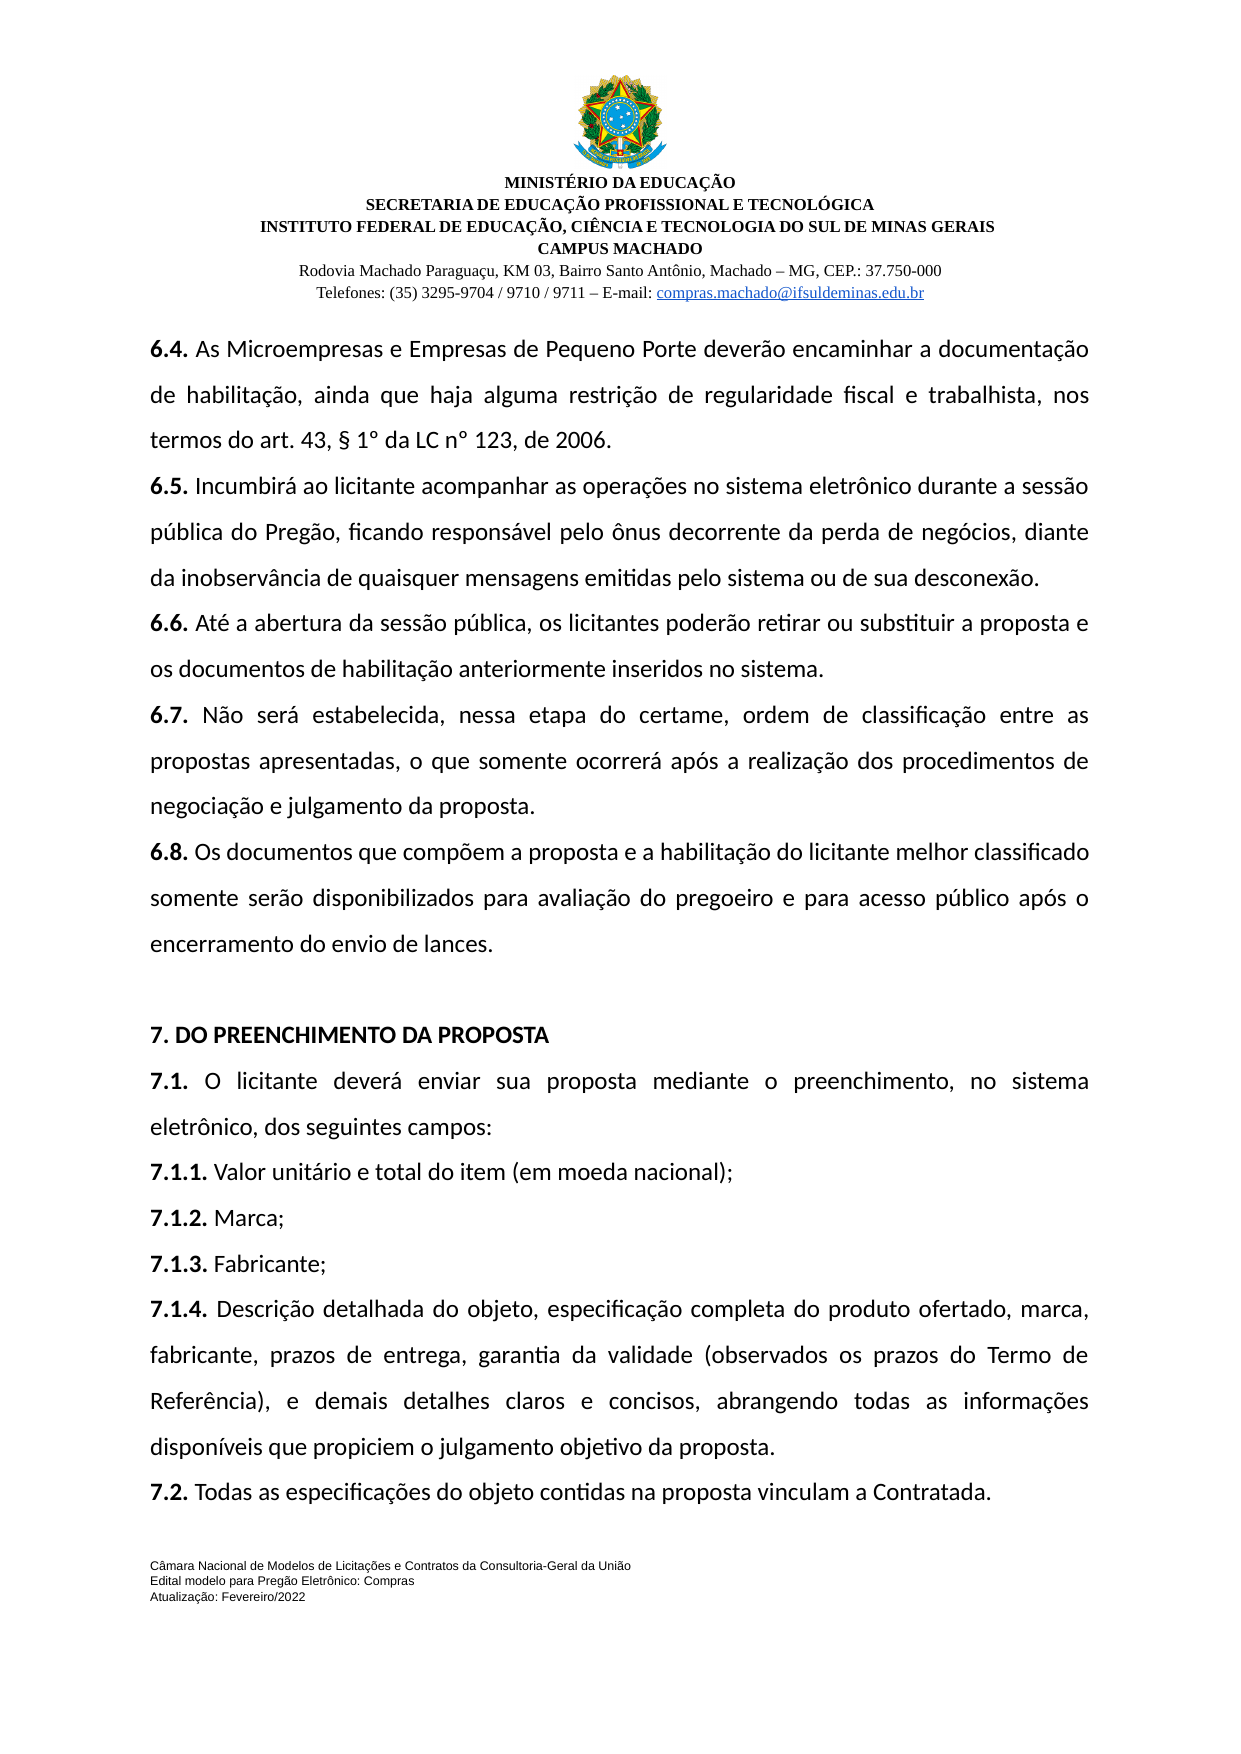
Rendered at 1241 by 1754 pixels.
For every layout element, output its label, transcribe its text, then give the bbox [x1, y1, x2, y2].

picture [573, 75, 667, 169]
picture [639, 150, 650, 156]
text 6.4. As Microempresas e Empresas de Pequeno Porte deverão encaminhar a documentação de habilitação, ainda que haja alguma restrição de regularidade fiscal e trabalhista, nos termos do art. 43, § 1º da LC nº 123, de 2006. [150, 333, 1090, 455]
text 6.8. Os documentos que compõem a proposta e a habilitação do licitante melhor classificado somente serão disponibilizados para avaliação do pregoeiro e para acesso público após o encerramento do envio de lances. [150, 836, 1090, 958]
text 7.1.2. Marca; [150, 1202, 1090, 1233]
text 7.1. O licitante deverá enviar sua proposta mediante o preenchimento, no sistema eletrônico, dos seguintes campos: [150, 1065, 1090, 1141]
text 6.6. Até a abertura da sessão pública, os licitantes poderão retirar ou substituir a proposta e os documentos de habilitação anteriormente inseridos no sistema. [150, 608, 1090, 684]
picture [613, 164, 628, 169]
text 7.1.3. Fabricante; [150, 1248, 1090, 1278]
text 7.1.4. Descrição detalhada do objeto, especificação completa do produto ofertado, marca, fabricante, prazos de entrega, garantia da validade (observados os prazos do Termo de Referência), e demais detalhes claros e concisos, abrangendo todas as informações disponíveis que propiciem o julgamento objetivo da proposta. [150, 1293, 1090, 1461]
text 6.5. Incumbirá ao licitante acompanhar as operações no sistema eletrônico durante a sessão pública do Pregão, ficando responsável pelo ônus decorrente da perda de negócios, diante da inobservância de quaisquer mensagens emitidas pelo sistema ou de sua desconexão. [150, 470, 1090, 592]
text 7. DO PREENCHIMENTO DA PROPOSTA [150, 1019, 1090, 1050]
text 7.2. Todas as especificações do objeto contidas na proposta vinculam a Contratada. [150, 1476, 1090, 1507]
text 6.7. Não será estabelecida, nessa etapa do certame, ordem de classificação entre as propostas apresentadas, o que somente ocorrerá após a realização dos procedimentos de negociação e julgamento da proposta. [150, 699, 1090, 821]
text 7.1.1. Valor unitário e total do item (em moeda nacional); [150, 1156, 1090, 1187]
